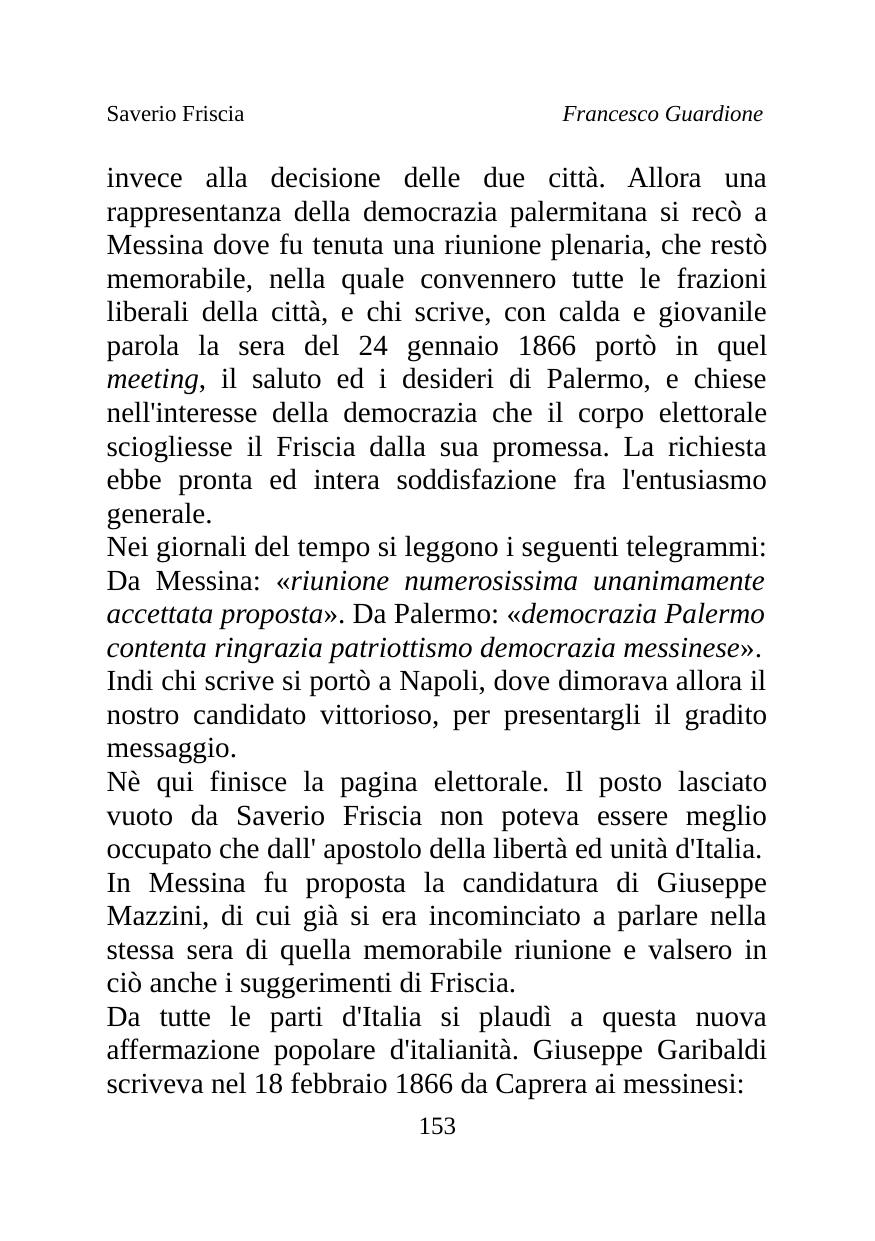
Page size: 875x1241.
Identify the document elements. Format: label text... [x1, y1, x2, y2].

text In Messina fu proposta la candidatura di Giuseppe Mazzini, di cui già si era incominciato a parlare nella stessa sera di quella memorabile riunione e valsero in ciò anche i suggerimenti di Friscia. [106, 865, 768, 999]
text Nei giornali del tempo si leggono i seguenti telegrammi: Da Messina: «riunione numerosissima unanimamente accettata proposta». Da Palermo: «democrazia Palermo contenta ringrazia patriottismo democrazia messinese». [106, 529, 768, 663]
text Nè qui finisce la pagina elettorale. Il posto lasciato vuoto da Saverio Friscia non poteva essere meglio occupato che dall' apostolo della libertà ed unità d'Italia. [106, 764, 768, 865]
text invece alla decisione delle due città. Allora una rappresentanza della democrazia palermitana si recò a Messina dove fu tenuta una riunione plenaria, che restò memorabile, nella quale convennero tutte le frazioni liberali della città, e chi scrive, con calda e giovanile parola la sera del 24 gennaio 1866 portò in quel meeting, il saluto ed i desideri di Palermo, e chiese nell'interesse della democrazia che il corpo elettorale sciogliesse il Friscia dalla sua promessa. La richiesta ebbe pronta ed intera soddisfazione fra l'entusiasmo generale. [106, 160, 768, 529]
text Indi chi scrive si portò a Napoli, dove dimorava allora il nostro candidato vittorioso, per presentargli il gradito messaggio. [106, 663, 768, 764]
text Da tutte le parti d'Italia si plaudì a questa nuova affermazione popolare d'italianità. Giuseppe Garibaldi scriveva nel 18 febbraio 1866 da Caprera ai messinesi: [106, 999, 768, 1099]
